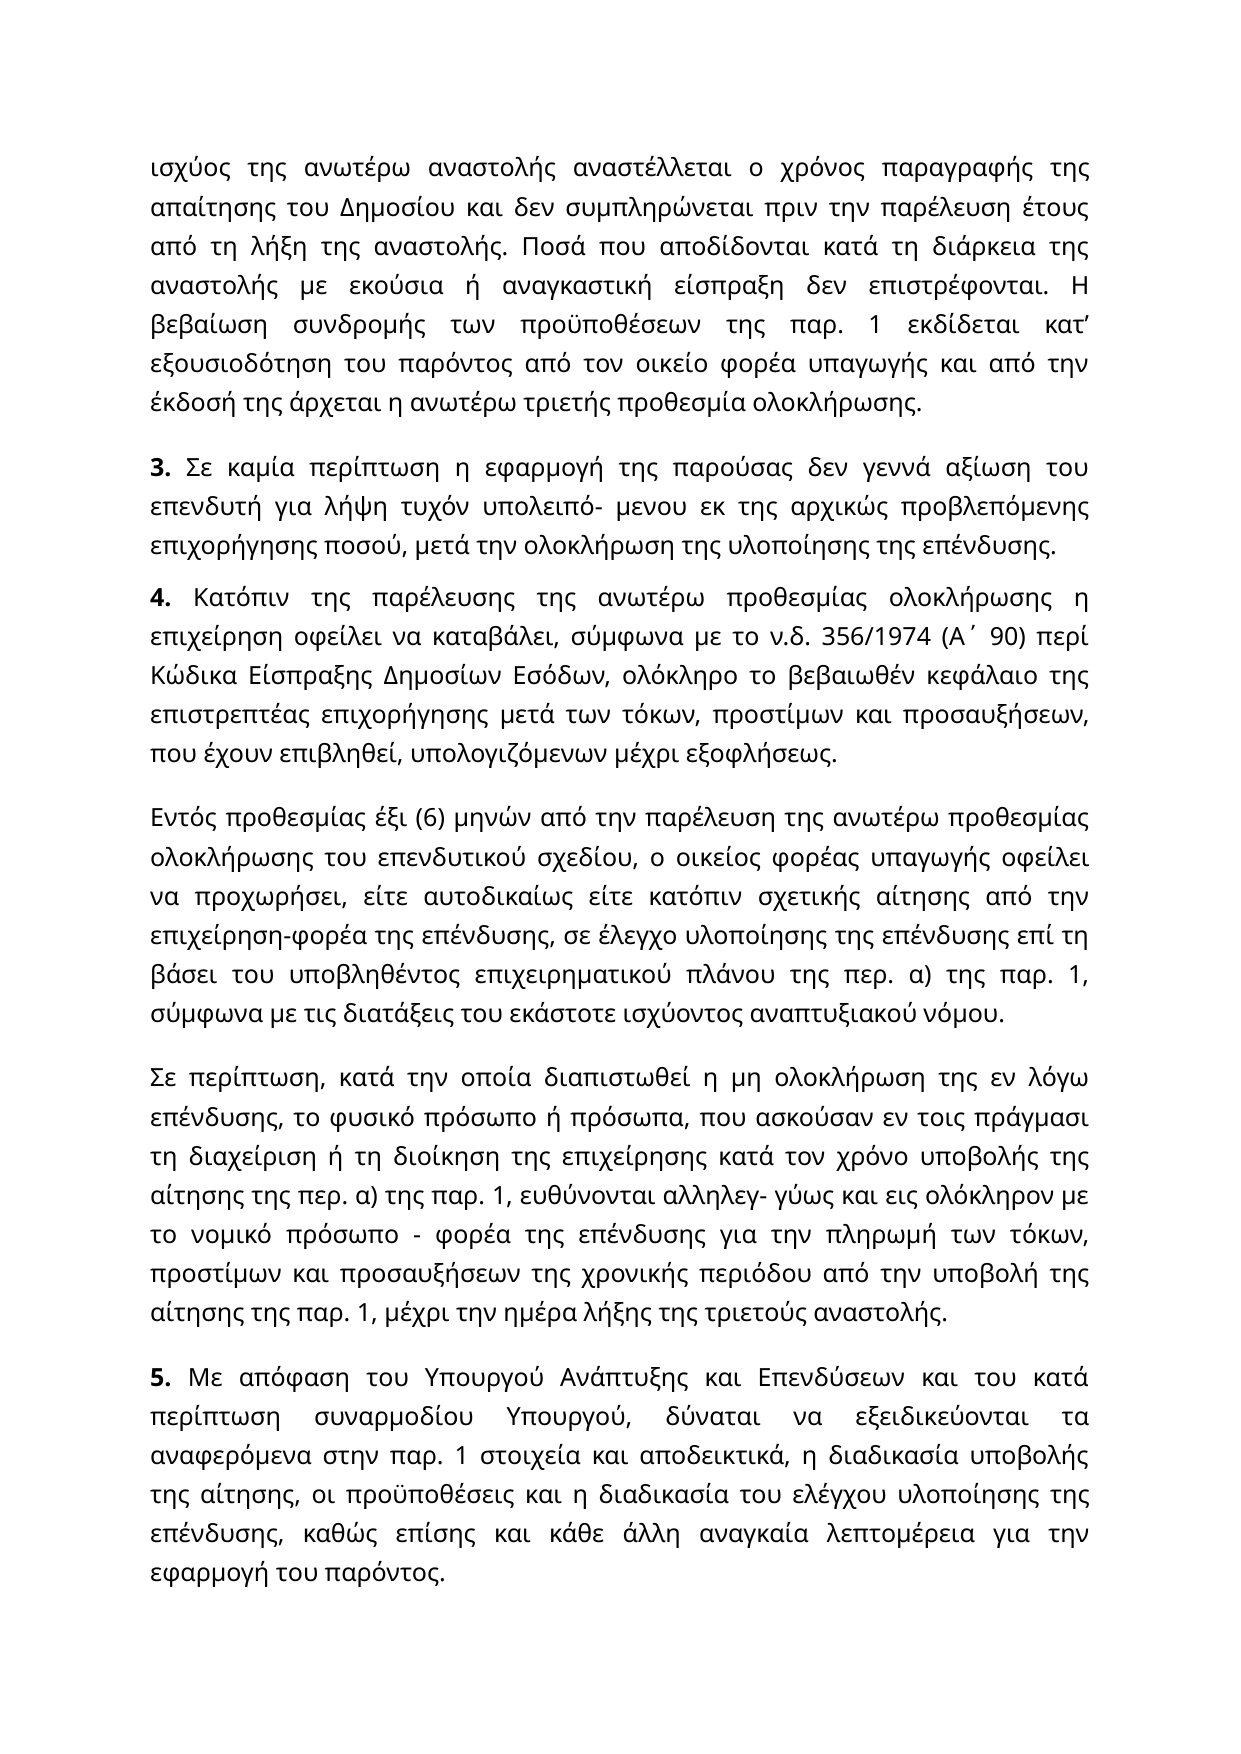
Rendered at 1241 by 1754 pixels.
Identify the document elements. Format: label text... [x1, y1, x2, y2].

text 4. Κατόπιν της παρέλευσης της ανωτέρω προθεσμίας ολοκλήρωσης η επιχείρηση οφείλει να καταβάλει, σύμφωνα με το ν.δ. 356/1974 (Α΄ 90) περί Κώδικα Είσπραξης Δημοσίων Εσόδων, ολόκληρο το βεβαιωθέν κεφάλαιο της επιστρεπτέας επιχορήγησης μετά των τόκων, προστίμων και προσαυξήσεων, που έχουν επιβληθεί, υπολογιζόμενων μέχρι εξοφλήσεως. [150, 579, 1090, 770]
text Εντός προθεσμίας έξι (6) μηνών από την παρέλευση της ανωτέρω προθεσμίας ολοκλήρωσης του επενδυτικού σχεδίου, ο οικείος φορέας υπαγωγής οφείλει να προχωρήσει, είτε αυτοδικαίως είτε κατόπιν σχετικής αίτησης από την επιχείρηση-φορέα της επένδυσης, σε έλεγχο υλοποίησης της επένδυσης επί τη βάσει του υποβληθέντος επιχειρηματικού πλάνου της περ. α) της παρ. 1, σύμφωνα με τις διατάξεις του εκάστοτε ισχύοντος αναπτυξιακού νόμου. [150, 800, 1090, 1030]
text Σε περίπτωση, κατά την οποία διαπιστωθεί η μη ολοκλήρωση της εν λόγω επένδυσης, το φυσικό πρόσωπο ή πρόσωπα, που ασκούσαν εν τοις πράγμασι τη διαχείριση ή τη διοίκηση της επιχείρησης κατά τον χρόνο υποβολής της αίτησης της περ. α) της παρ. 1, ευθύνονται αλληλεγ- γύως και εις ολόκληρον με το νομικό πρόσωπο - φορέα της επένδυσης για την πληρωμή των τόκων, προστίμων και προσαυξήσεων της χρονικής περιόδου από την υποβολή της αίτησης της παρ. 1, μέχρι την ημέρα λήξης της τριετούς αναστολής. [150, 1060, 1090, 1329]
text 5. Με απόφαση του Υπουργού Ανάπτυξης και Επενδύσεων και του κατά περίπτωση συναρμοδίου Υπουργού, δύναται να εξειδικεύονται τα αναφερόμενα στην παρ. 1 στοιχεία και αποδεικτικά, η διαδικασία υποβολής της αίτησης, οι προϋποθέσεις και η διαδικασία του ελέγχου υλοποίησης της επένδυσης, καθώς επίσης και κάθε άλλη αναγκαία λεπτομέρεια για την εφαρμογή του παρόντος. [150, 1359, 1090, 1589]
text 3. Σε καμία περίπτωση η εφαρμογή της παρούσας δεν γεννά αξίωση του επενδυτή για λήψη τυχόν υπολειπό- μενου εκ της αρχικώς προβλεπόμενης επιχορήγησης ποσού, μετά την ολοκλήρωση της υλοποίησης της επένδυσης. [150, 449, 1090, 562]
text ισχύος της ανωτέρω αναστολής αναστέλλεται ο χρόνος παραγραφής της απαίτησης του Δημοσίου και δεν συμπληρώνεται πριν την παρέλευση έτους από τη λήξη της αναστολής. Ποσά που αποδίδονται κατά τη διάρκεια της αναστολής με εκούσια ή αναγκαστική είσπραξη δεν επιστρέφονται. Η βεβαίωση συνδρομής των προϋποθέσεων της παρ. 1 εκδίδεται κατ’ εξουσιοδότηση του παρόντος από τον οικείο φορέα υπαγωγής και από την έκδοσή της άρχεται η ανωτέρω τριετής προθεσμία ολοκλήρωσης. [150, 150, 1090, 419]
